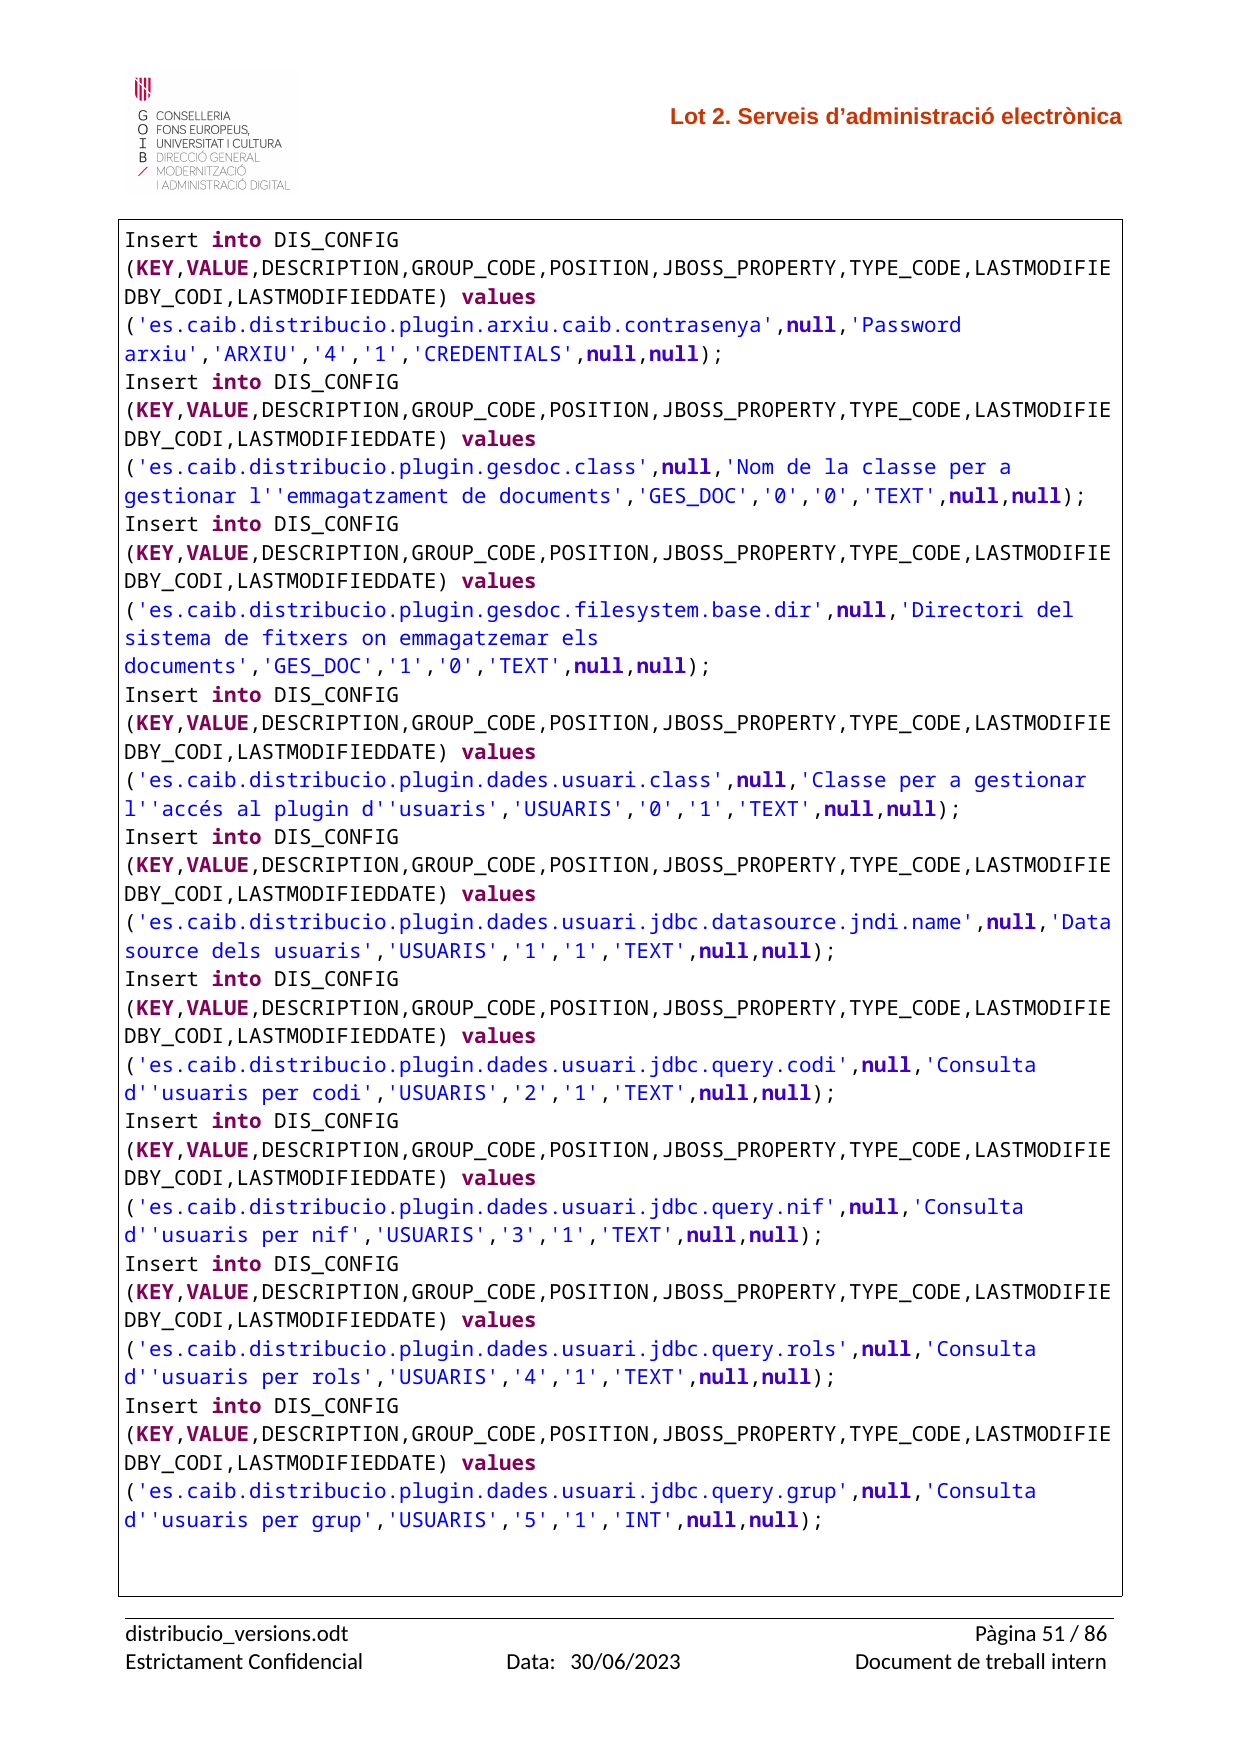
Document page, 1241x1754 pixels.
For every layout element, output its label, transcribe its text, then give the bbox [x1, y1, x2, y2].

picture [126, 70, 299, 197]
table_header Insert into DIS_CONFIG (KEY,VALUE,DESCRIPTION,GROUP_CODE,POSITION,JBOSS_PROPERTY,TYPE_CODE,LASTMODIFIEDBY_CODI,LASTMODIFIEDDATE) values ('es.caib.distribucio.plugin.arxiu.caib.contrasenya',null,'Password arxiu','ARXIU','4','1','CREDENTIALS',null,null); Insert into DIS_CONFIG (KEY,VALUE,DESCRIPTION,GROUP_CODE,POSITION,JBOSS_PROPERTY,TYPE_CODE,LASTMODIFIEDBY_CODI,LASTMODIFIEDDATE) values ('es.caib.distribucio.plugin.gesdoc.class',null,'Nom de la classe per a gestionar l''emmagatzament de documents','GES_DOC','0','0','TEXT',null,null); Insert into DIS_CONFIG (KEY,VALUE,DESCRIPTION,GROUP_CODE,POSITION,JBOSS_PROPERTY,TYPE_CODE,LASTMODIFIEDBY_CODI,LASTMODIFIEDDATE) values ('es.caib.distribucio.plugin.gesdoc.filesystem.base.dir',null,'Directori del sistema de fitxers on emmagatzemar els documents','GES_DOC','1','0','TEXT',null,null); Insert into DIS_CONFIG (KEY,VALUE,DESCRIPTION,GROUP_CODE,POSITION,JBOSS_PROPERTY,TYPE_CODE,LASTMODIFIEDBY_CODI,LASTMODIFIEDDATE) values ('es.caib.distribucio.plugin.dades.usuari.class',null,'Classe per a gestionar l''accés al plugin d''usuaris','USUARIS','0','1','TEXT',null,null); Insert into DIS_CONFIG (KEY,VALUE,DESCRIPTION,GROUP_CODE,POSITION,JBOSS_PROPERTY,TYPE_CODE,LASTMODIFIEDBY_CODI,LASTMODIFIEDDATE) values ('es.caib.distribucio.plugin.dades.usuari.jdbc.datasource.jndi.name',null,'Datasource dels usuaris','USUARIS','1','1','TEXT',null,null); Insert into DIS_CONFIG (KEY,VALUE,DESCRIPTION,GROUP_CODE,POSITION,JBOSS_PROPERTY,TYPE_CODE,LASTMODIFIEDBY_CODI,LASTMODIFIEDDATE) values ('es.caib.distribucio.plugin.dades.usuari.jdbc.query.codi',null,'Consulta d''usuaris per codi','USUARIS','2','1','TEXT',null,null); Insert into DIS_CONFIG (KEY,VALUE,DESCRIPTION,GROUP_CODE,POSITION,JBOSS_PROPERTY,TYPE_CODE,LASTMODIFIEDBY_CODI,LASTMODIFIEDDATE) values ('es.caib.distribucio.plugin.dades.usuari.jdbc.query.nif',null,'Consulta d''usuaris per nif','USUARIS','3','1','TEXT',null,null); Insert into DIS_CONFIG (KEY,VALUE,DESCRIPTION,GROUP_CODE,POSITION,JBOSS_PROPERTY,TYPE_CODE,LASTMODIFIEDBY_CODI,LASTMODIFIEDDATE) values ('es.caib.distribucio.plugin.dades.usuari.jdbc.query.rols',null,'Consulta d''usuaris per rols','USUARIS','4','1','TEXT',null,null); Insert into DIS_CONFIG (KEY,VALUE,DESCRIPTION,GROUP_CODE,POSITION,JBOSS_PROPERTY,TYPE_CODE,LASTMODIFIEDBY_CODI,LASTMODIFIEDDATE) values ('es.caib.distribucio.plugin.dades.usuari.jdbc.query.grup',null,'Consulta d''usuaris per grup','USUARIS','5','1','INT',null,null); [119, 220, 1122, 1596]
